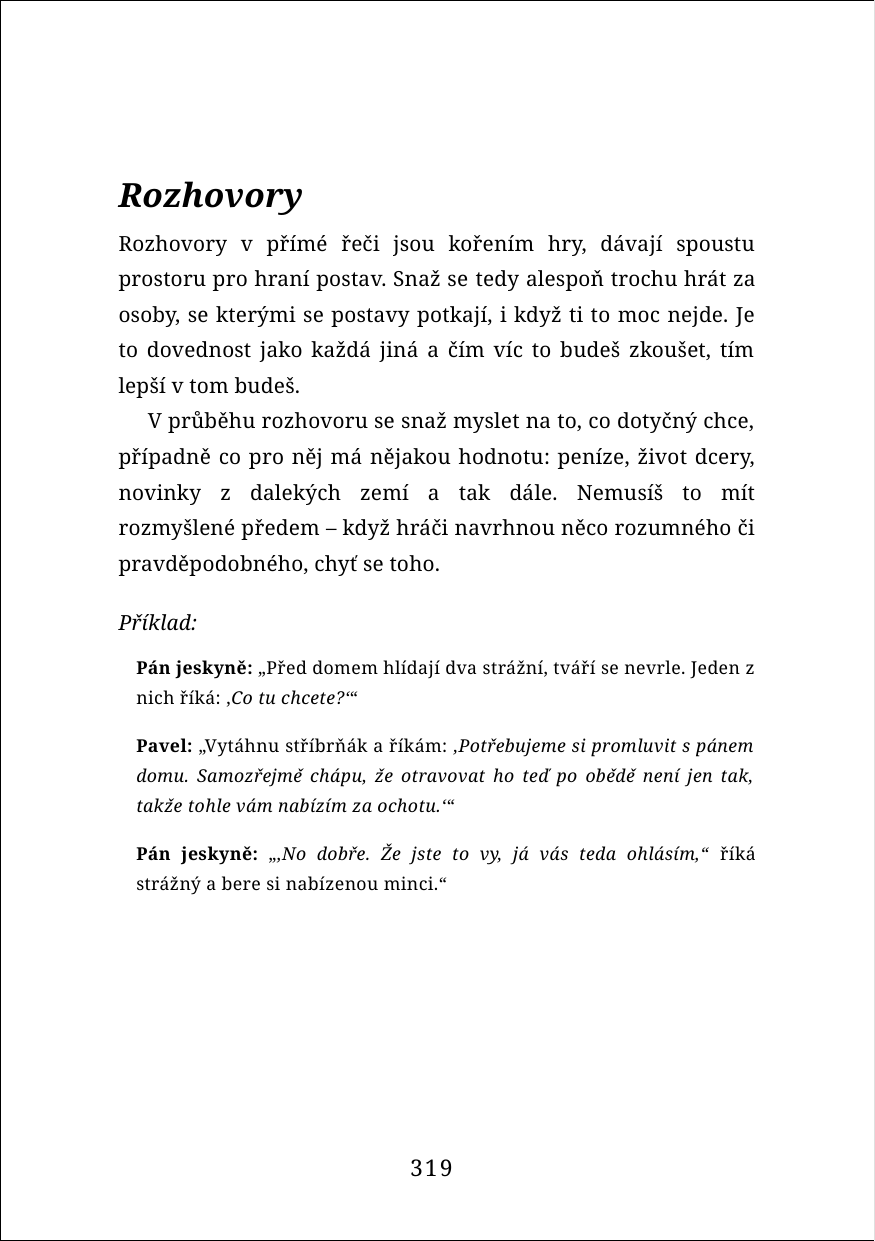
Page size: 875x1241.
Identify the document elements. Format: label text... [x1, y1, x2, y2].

subtitle Rozhovory [118, 172, 756, 217]
text Rozhovory v přímé řeči jsou kořením hry, dávají spoustu prostoru pro hraní postav. Snaž se tedy alespoň trochu hrát za osoby, se kterými se postavy potkají, i když ti to moc nejde. Je to dovednost jako každá jiná a čím víc to budeš zkoušet, tím lepší v tom budeš. V průběhu rozhovoru se snaž myslet na to, co dotyčný chce, případně co pro něj má nějakou hodnotu: peníze, život dcery, novinky z dalekých zemí a tak dále. Nemusíš to mít rozmyšlené předem – když hráči navrhnou něco rozumného či pravděpodobného, chyť se toho. [118, 229, 756, 577]
text Pán jeskyně: „Před domem hlídají dva strážní, tváří se nevrle. Jeden z nich říká: ‚Co tu chcete?‘“ [136, 655, 756, 709]
text Pavel: „Vytáhnu stříbrňák a říkám: ‚Potřebujeme si promluvit s pánem domu. Samozřejmě chápu, že otravovat ho teď po obědě není jen tak, takže tohle vám nabízím za ochotu.‘“ [136, 733, 756, 818]
text Příklad: [118, 608, 756, 636]
text Pán jeskyně: „‚No dobře. Že jste to vy, já vás teda ohlásím,“ říká strážný a bere si nabízenou minci.“ [136, 842, 756, 896]
